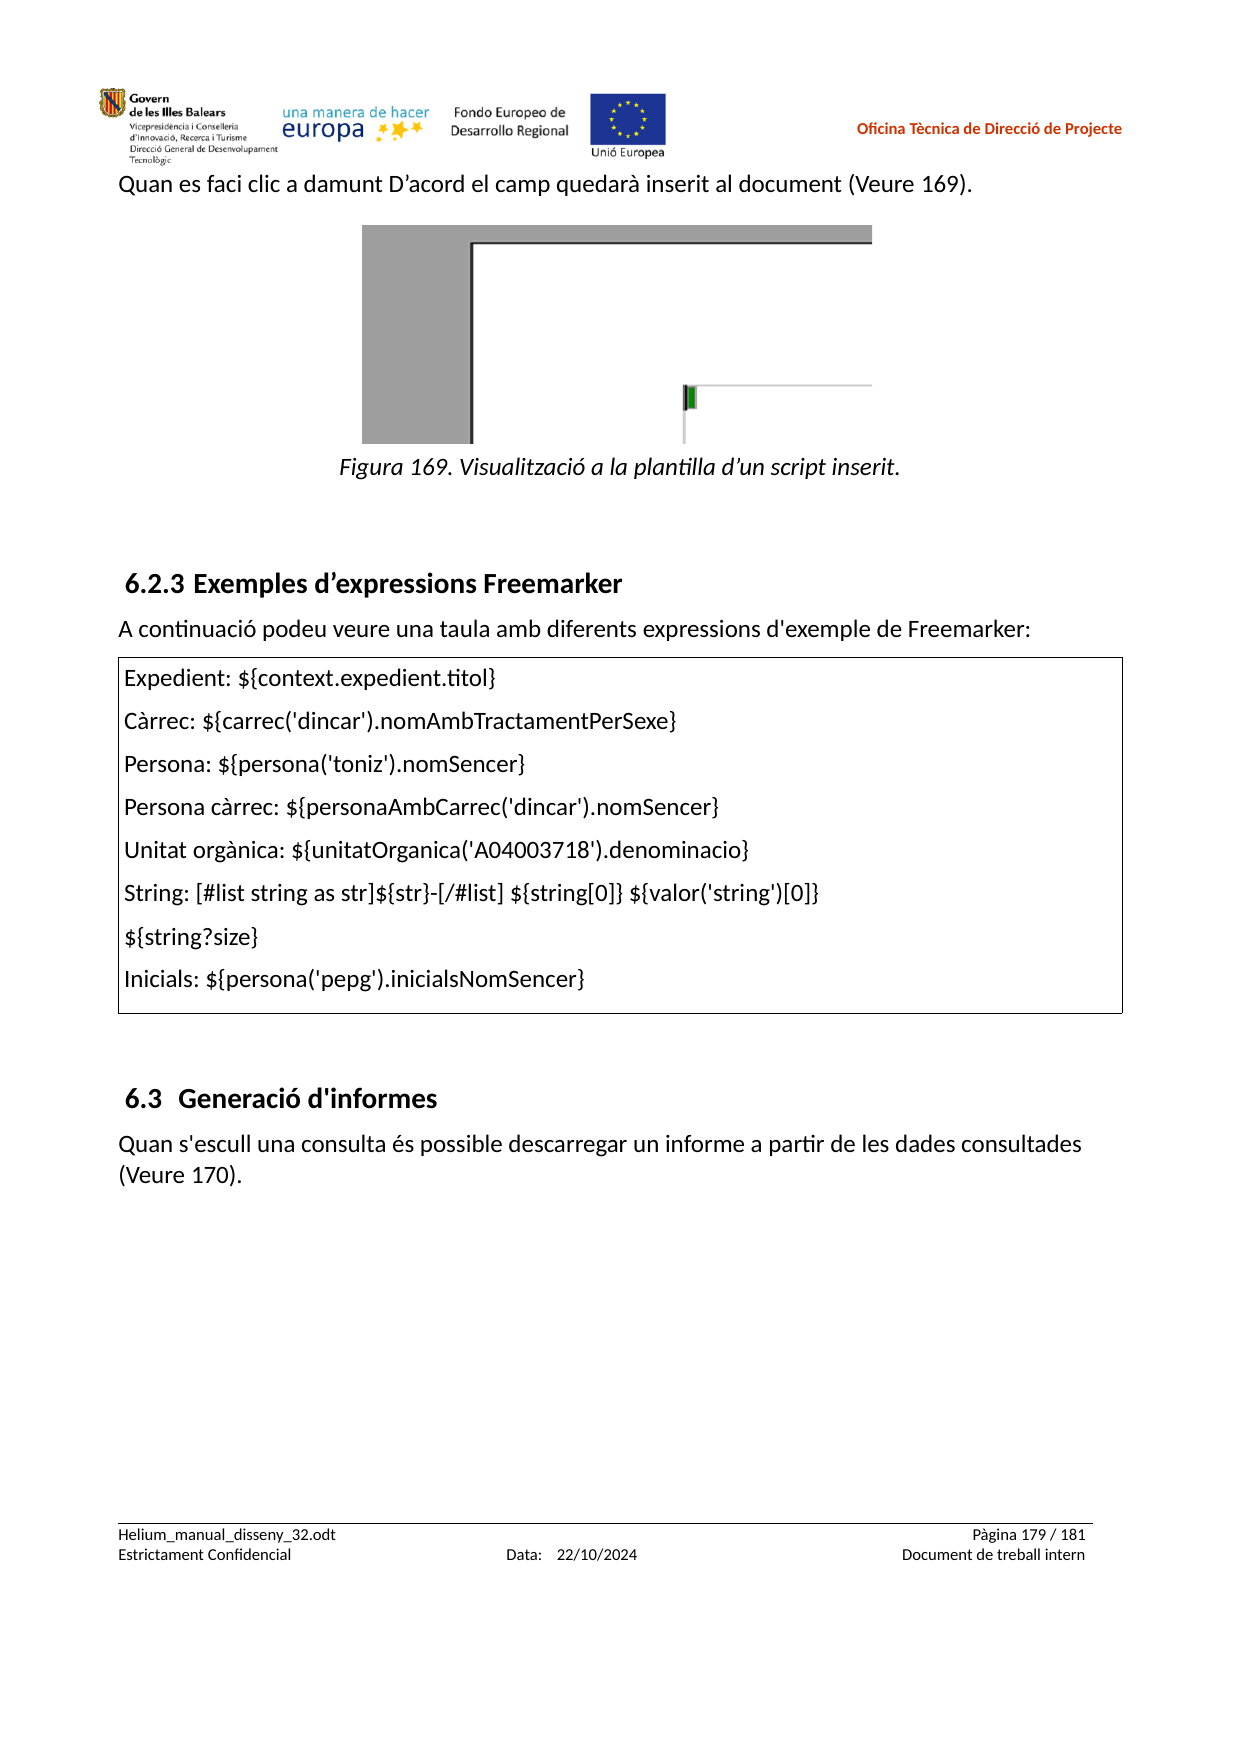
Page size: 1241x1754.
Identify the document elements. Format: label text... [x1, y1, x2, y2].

text Quan es faci clic a damunt D’acord el camp quedarà inserit al document (Veure 169). [118, 168, 1122, 198]
subtitle Exemples d’expressions Freemarker [118, 566, 1122, 601]
table_header [119, 658, 1122, 1012]
text Figura 169. Visualització a la plantilla d’un script inserit. [278, 451, 962, 481]
text Quan s'escull una consulta és possible descarregar un informe a partir de les dades consultades (Veure 170). [118, 1129, 1122, 1190]
text A continuació podeu veure una taula amb diferents expressions d'exemple de Freemarker: [118, 614, 1122, 644]
picture [99, 87, 668, 166]
picture [360, 223, 880, 451]
subtitle Generació d'informes [118, 1081, 1122, 1116]
